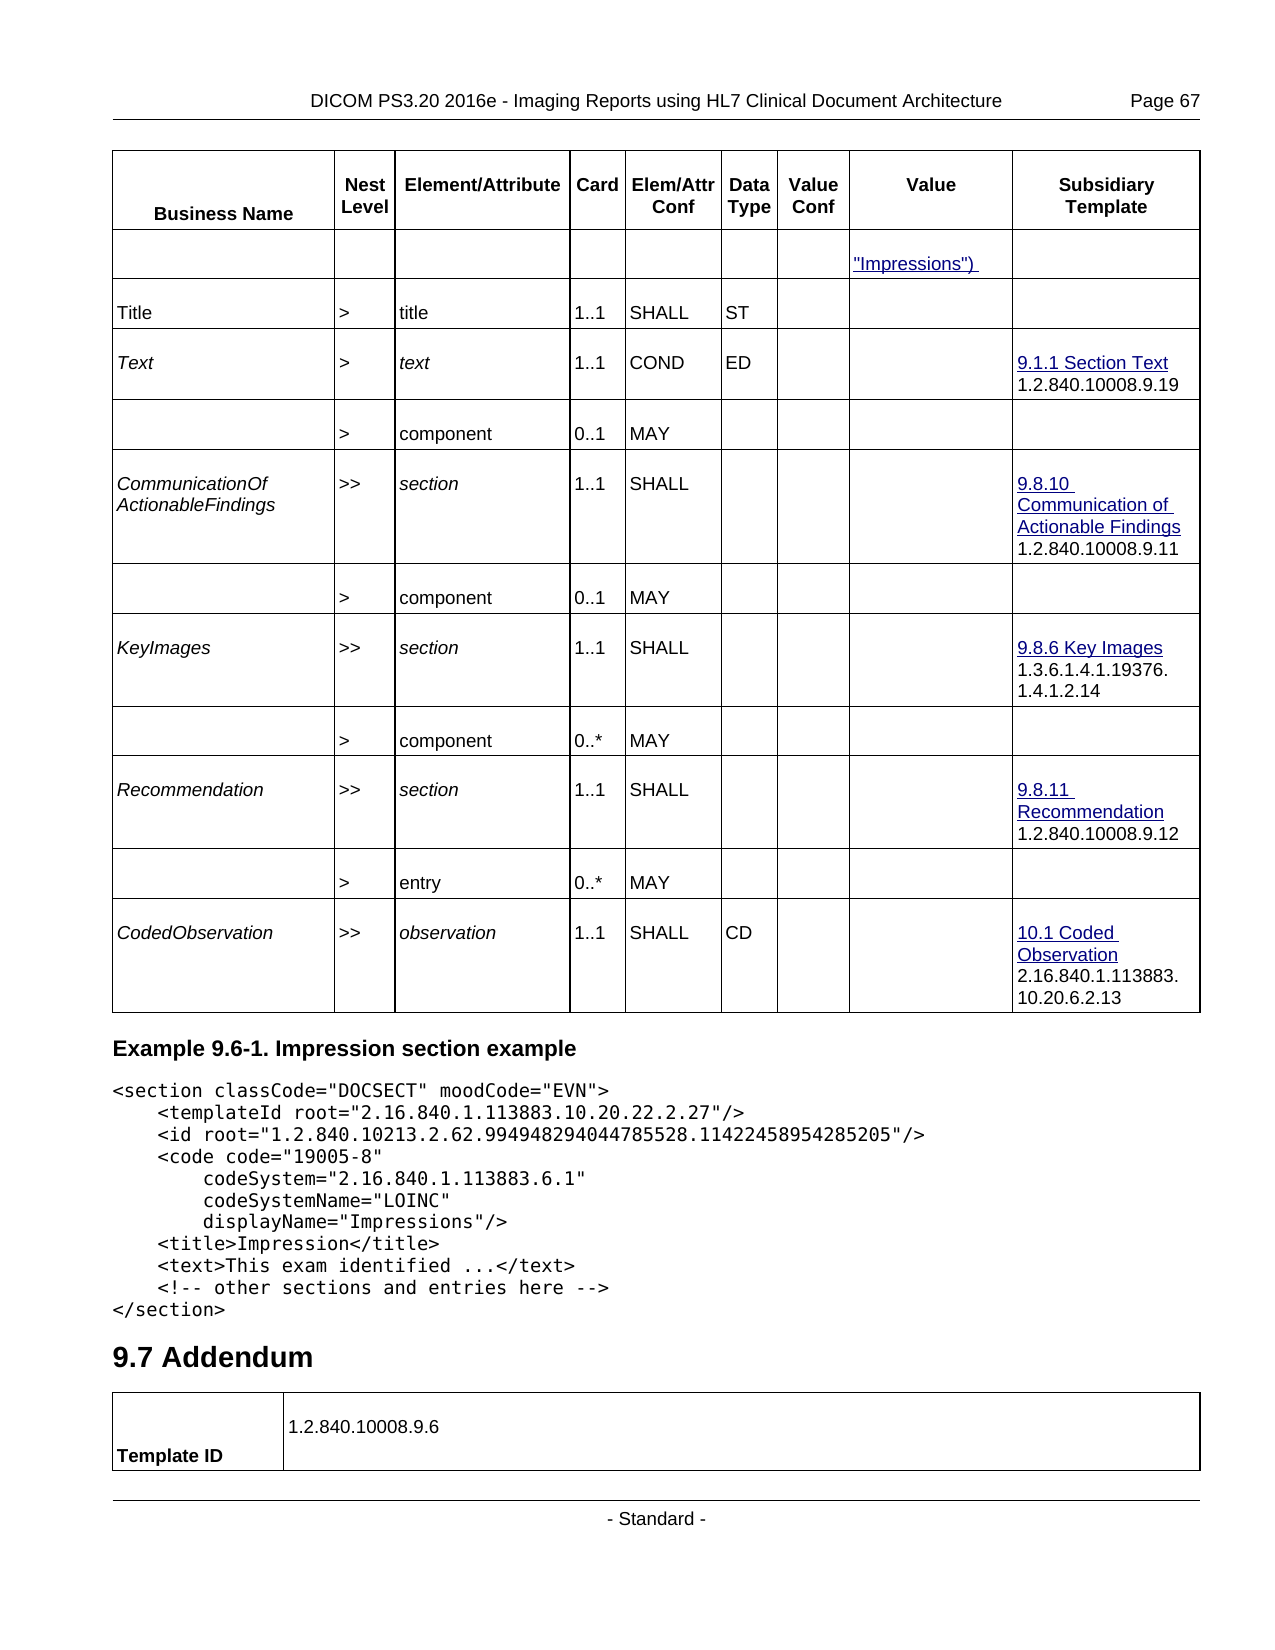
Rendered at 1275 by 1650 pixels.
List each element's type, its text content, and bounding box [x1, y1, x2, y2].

table_cell >> [335, 756, 394, 848]
table_cell [850, 899, 1012, 1012]
table_cell [1013, 707, 1199, 755]
table_header Template ID [113, 1393, 283, 1470]
table_cell SHALL [626, 756, 721, 848]
table_cell [396, 230, 569, 278]
table_cell [722, 230, 777, 278]
table_cell 1..1 [571, 279, 625, 328]
table_cell ED [722, 329, 777, 399]
table_cell section [396, 614, 569, 706]
table_header Elem/Attr Conf [626, 151, 721, 228]
table_cell entry [396, 849, 569, 898]
table_cell [722, 707, 777, 755]
table_cell >> [335, 614, 394, 706]
table_cell MAY [626, 400, 721, 449]
table_cell > [335, 279, 394, 328]
table_cell observation [396, 899, 569, 1012]
table_header 1.2.840.10008.9.6 [284, 1393, 1199, 1470]
table_cell SHALL [626, 450, 721, 563]
table_cell [778, 230, 849, 278]
table_header Value Conf [778, 151, 849, 228]
table_cell 9.8.11 Recommendation 1.2.840.10008.9.12 [1013, 756, 1199, 848]
table_cell [626, 230, 721, 278]
text <section classCode="DOCSECT" moodCode="EVN"> <templateId root="2.16.840.1.113883.10.20.22.2.27"/> <id root="1.2.840.10213.2.62.994948294044785528.11422458954285205"/> <code code="19005-8" codeSystem="2.16.840.1.113883.6.1" codeSystemName="LOINC" displayName="Impressions"/> <title>Impression</title> <text>This exam identified ...</text> <!-- other sections and entries here --> </section> [112, 1080, 1200, 1321]
table_cell MAY [626, 707, 721, 755]
table_cell [113, 564, 334, 613]
table_header Business Name [113, 151, 334, 228]
table_cell [1013, 849, 1199, 898]
table_cell SHALL [626, 614, 721, 706]
table_cell [778, 756, 849, 848]
table_cell [113, 230, 334, 278]
table_cell [722, 400, 777, 449]
table_cell [850, 400, 1012, 449]
table_cell 0..1 [571, 564, 625, 613]
table_header Element/​Attribute [396, 151, 569, 228]
table_cell [1013, 400, 1199, 449]
table_cell 9.8.10 Communication of Actionable Findings 1.2.840.10008.9.11 [1013, 450, 1199, 563]
table_cell > [335, 329, 394, 399]
table_cell [1013, 279, 1199, 328]
table_cell [1013, 564, 1199, 613]
table_cell component [396, 707, 569, 755]
table_cell 9.1.1 Section Text 1.2.840.10008.9.19 [1013, 329, 1199, 399]
table_cell [850, 329, 1012, 399]
table_cell Recommendation [113, 756, 334, 848]
table_cell MAY [626, 849, 721, 898]
table_cell title [396, 279, 569, 328]
table_cell [778, 450, 849, 563]
table_cell Coded​Observation [113, 899, 334, 1012]
table_cell [850, 279, 1012, 328]
table_cell [778, 849, 849, 898]
table_cell [722, 614, 777, 706]
table_cell [722, 756, 777, 848]
table_cell > [335, 707, 394, 755]
table_header Nest Level [335, 151, 394, 228]
table_cell 0..* [571, 849, 625, 898]
table_cell text [396, 329, 569, 399]
table_cell [113, 849, 334, 898]
table_cell SHALL [626, 899, 721, 1012]
table_cell MAY [626, 564, 721, 613]
table_cell [113, 400, 334, 449]
text Example 9.6-1. Impression section example [112, 1036, 1200, 1062]
table_cell 0..1 [571, 400, 625, 449]
table_cell [850, 707, 1012, 755]
table_cell 10.1 Coded Observation 2.16.840.1.113883.​10.20.6.2.13 [1013, 899, 1199, 1012]
table_cell >> [335, 899, 394, 1012]
table_cell > [335, 400, 394, 449]
table_header Value [850, 151, 1012, 228]
table_cell [335, 230, 394, 278]
table_cell > [335, 564, 394, 613]
table_cell component [396, 400, 569, 449]
table_cell ST [722, 279, 777, 328]
table_cell CD [722, 899, 777, 1012]
table_cell COND [626, 329, 721, 399]
table_cell [722, 450, 777, 563]
table_cell "Impressions") [850, 230, 1012, 278]
table_cell 1..1 [571, 899, 625, 1012]
table_cell 9.8.6 Key Images 1.3.6.1.4.1.19376.​1.4.1.2.14 [1013, 614, 1199, 706]
table_cell [850, 756, 1012, 848]
table_cell > [335, 849, 394, 898]
table_cell 1..1 [571, 450, 625, 563]
table_cell [1013, 230, 1199, 278]
table_header Data Type [722, 151, 777, 228]
text 9.7 Addendum [112, 1340, 1200, 1373]
table_cell [113, 707, 334, 755]
table_cell 1..1 [571, 614, 625, 706]
table_header Card [571, 151, 625, 228]
table_cell [722, 564, 777, 613]
table_cell [850, 614, 1012, 706]
table_cell [778, 400, 849, 449]
table_cell 1..1 [571, 756, 625, 848]
table_cell [850, 564, 1012, 613]
table_cell 1..1 [571, 329, 625, 399]
table_cell Text [113, 329, 334, 399]
table_cell 0..* [571, 707, 625, 755]
table_cell Communication​Of​Actionable​Findings [113, 450, 334, 563]
table_cell [778, 329, 849, 399]
table_cell Key​Images [113, 614, 334, 706]
table_cell [571, 230, 625, 278]
table_cell component [396, 564, 569, 613]
table_cell [778, 564, 849, 613]
table_cell [722, 849, 777, 898]
table_cell [778, 707, 849, 755]
table_cell section [396, 756, 569, 848]
table_cell [850, 450, 1012, 563]
table_header Subsidiary Template [1013, 151, 1199, 228]
table_cell section [396, 450, 569, 563]
table_cell [778, 279, 849, 328]
table_cell >> [335, 450, 394, 563]
table_cell Title [113, 279, 334, 328]
table_cell [778, 614, 849, 706]
table_cell [778, 899, 849, 1012]
table_cell [850, 849, 1012, 898]
table_cell SHALL [626, 279, 721, 328]
